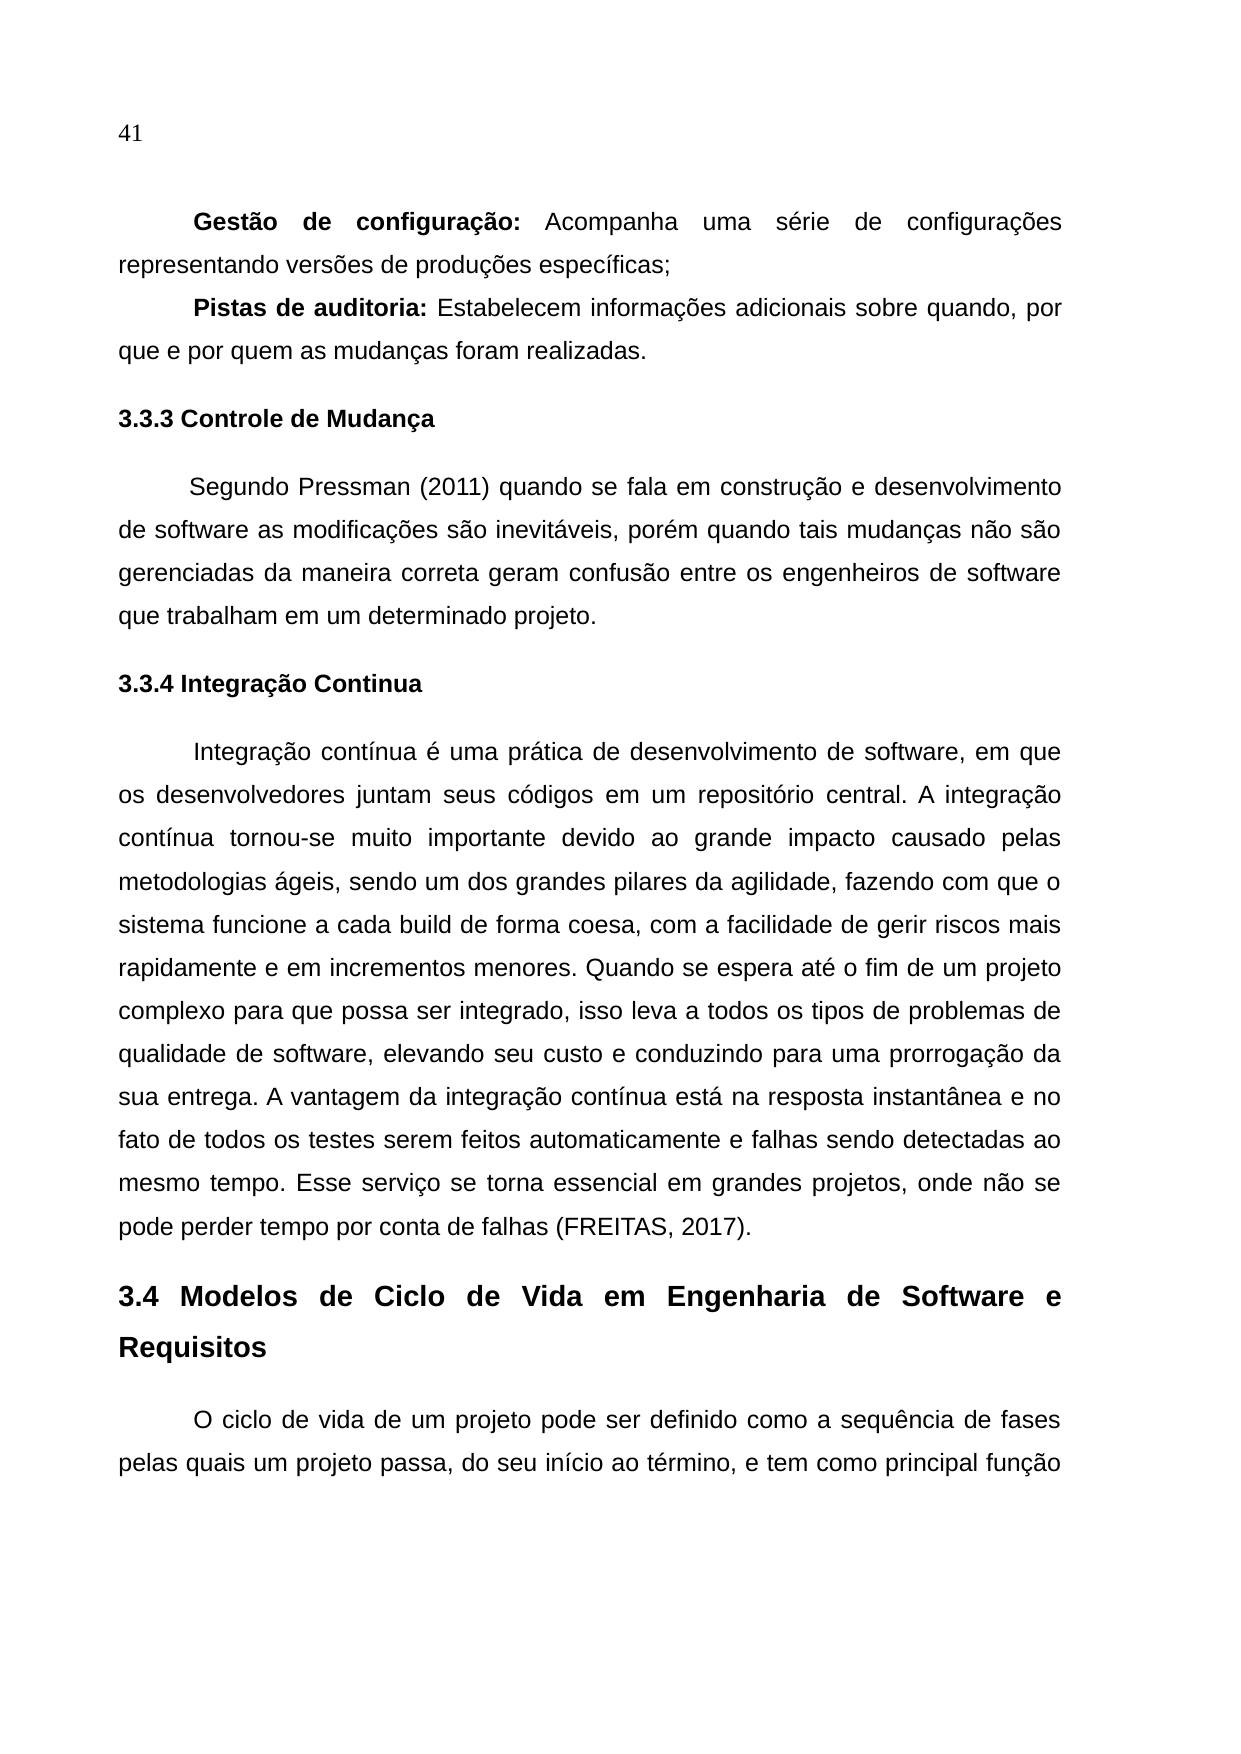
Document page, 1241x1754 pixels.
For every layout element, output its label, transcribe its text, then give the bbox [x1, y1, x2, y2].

text Gestão de configuração: Acompanha uma série de configurações representando versões de produções específicas; [118, 207, 1063, 278]
text Segundo Pressman (2011) quando se fala em construção e desenvolvimento de software as modificações são inevitáveis, porém quando tais mudanças não são gerenciadas da maneira correta geram confusão entre os engenheiros de software que trabalham em um determinado projeto. [118, 472, 1063, 630]
subtitle 3.3.3 Controle de Mudança [118, 404, 1063, 433]
subtitle 3.4 Modelos de Ciclo de Vida em Engenharia de Software e Requisitos [118, 1279, 1063, 1363]
text O ciclo de vida de um projeto pode ser definido como a sequência de fases pelas quais um projeto passa, do seu início ao término, e tem como principal função [118, 1405, 1063, 1477]
text Integração contínua é uma prática de desenvolvimento de software, em que os desenvolvedores juntam seus códigos em um repositório central. A integração contínua tornou-se muito importante devido ao grande impacto causado pelas metodologias ágeis, sendo um dos grandes pilares da agilidade, fazendo com que o sistema funcione a cada build de forma coesa, com a facilidade de gerir riscos mais rapidamente e em incrementos menores. Quando se espera até o fim de um projeto complexo para que possa ser integrado, isso leva a todos os tipos de problemas de qualidade de software, elevando seu custo e conduzindo para uma prorrogação da sua entrega. A vantagem da integração contínua está na resposta instantânea e no fato de todos os testes serem feitos automaticamente e falhas sendo detectadas ao mesmo tempo. Esse serviço se torna essencial em grandes projetos, onde não se pode perder tempo por conta de falhas (FREITAS, 2017). [118, 737, 1063, 1240]
subtitle 3.3.4 Integração Continua [118, 669, 1063, 698]
text Pistas de auditoria: Estabelecem informações adicionais sobre quando, por que e por quem as mudanças foram realizadas. [118, 293, 1063, 365]
